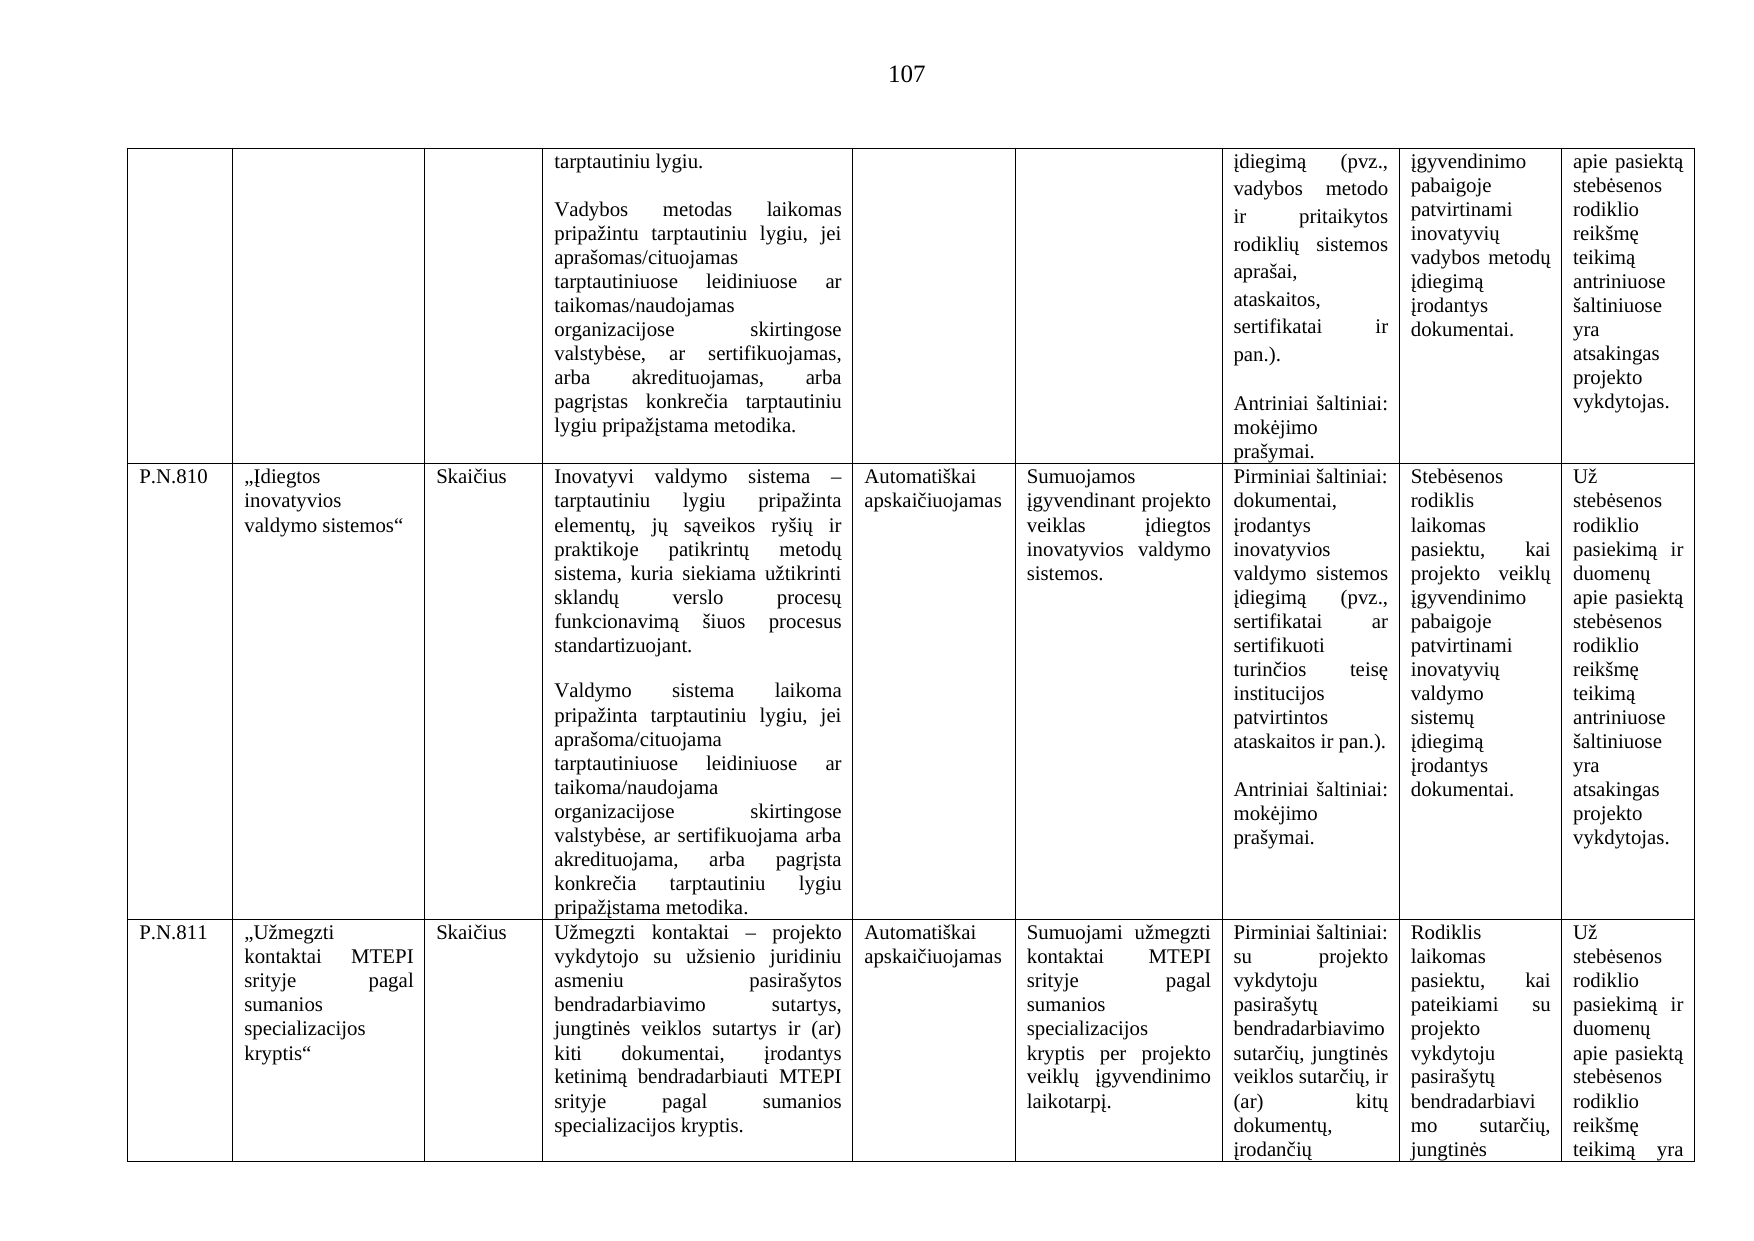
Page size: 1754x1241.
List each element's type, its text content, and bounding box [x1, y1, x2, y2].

table_cell P.N.810 [128, 464, 232, 919]
table_cell Pirminiai šaltiniai: su projekto vykdytoju pasirašytų bendradarbiavimo sutarčių, jungtinės veiklos sutarčių, ir (ar) kitų dokumentų, įrodančių [1223, 920, 1399, 1161]
table_cell Sumuojamos įgyvendinant projekto veiklas įdiegtos inovatyvios valdymo sistemos. [1016, 464, 1222, 919]
table_cell Už stebėsenos rodiklio pasiekimą ir duomenų apie pasiektą stebėsenos rodiklio reikšmę teikimą antriniuose šaltiniuose yra atsakingas projekto vykdytojas. [1562, 464, 1694, 919]
table_cell apie pasiektą stebėsenos rodiklio reikšmę teikimą antriniuose šaltiniuose yra atsakingas projekto vykdytojas. [1562, 149, 1694, 463]
table_cell „Užmegzti kontaktai MTEPI srityje pagal sumanios specializacijos kryptis“ [233, 920, 424, 1161]
table_cell [1016, 149, 1222, 463]
table_cell [128, 149, 232, 463]
table_cell Užmegzti kontaktai – projekto vykdytojo su užsienio juridiniu asmeniu pasirašytos bendradarbiavimo sutartys, jungtinės veiklos sutartys ir (ar) kiti dokumentai, įrodantys ketinimą bendradarbiauti MTEPI srityje pagal sumanios specializacijos kryptis. [543, 920, 852, 1161]
table_cell įgyvendinimo pabaigoje patvirtinami inovatyvių vadybos metodų įdiegimą įrodantys dokumentai. [1400, 149, 1561, 463]
table_cell Automatiškai apskaičiuojamas [853, 464, 1015, 919]
table_cell tarptautiniu lygiu. Vadybos metodas laikomas pripažintu tarptautiniu lygiu, jei aprašomas/cituojamas tarptautiniuose leidiniuose ar taikomas/naudojamas organizacijose skirtingose valstybėse, ar sertifikuojamas, arba akredituojamas, arba pagrįstas konkrečia tarptautiniu lygiu pripažįstama metodika. [543, 149, 852, 463]
table_cell [853, 149, 1015, 463]
table_cell Už stebėsenos rodiklio pasiekimą ir duomenų apie pasiektą stebėsenos rodiklio reikšmę teikimą yra [1562, 920, 1694, 1161]
table_cell Skaičius [425, 464, 542, 919]
table_cell Sumuojami užmegzti kontaktai MTEPI srityje pagal sumanios specializacijos kryptis per projekto veiklų įgyvendinimo laikotarpį. [1016, 920, 1222, 1161]
table_cell Stebėsenos rodiklis laikomas pasiektu, kai projekto veiklų įgyvendinimo pabaigoje patvirtinami inovatyvių valdymo sistemų įdiegimą įrodantys dokumentai. [1400, 464, 1561, 919]
table_cell Rodiklis laikomas pasiektu, kai pateikiami su projekto vykdytoju pasirašytų bendradarbiavimo sutarčių, jungtinės [1400, 920, 1561, 1161]
table_cell [425, 149, 542, 463]
table_cell įdiegimą (pvz., vadybos metodo ir pritaikytos rodiklių sistemos aprašai, ataskaitos, sertifikatai ir pan.). Antriniai šaltiniai: mokėjimo prašymai. [1223, 149, 1399, 463]
table_cell [233, 149, 424, 463]
table_cell Automatiškai apskaičiuojamas [853, 920, 1015, 1161]
table_cell „Įdiegtos inovatyvios valdymo sistemos“ [233, 464, 424, 919]
table_cell P.N.811 [128, 920, 232, 1161]
table_cell Pirminiai šaltiniai: dokumentai, įrodantys inovatyvios valdymo sistemos įdiegimą (pvz., sertifikatai ar sertifikuoti turinčios teisę institucijos patvirtintos ataskaitos ir pan.). Antriniai šaltiniai: mokėjimo prašymai. [1223, 464, 1399, 919]
table_cell Inovatyvi valdymo sistema –tarptautiniu lygiu pripažinta elementų, jų sąveikos ryšių ir praktikoje patikrintų metodų sistema, kuria siekiama užtikrinti sklandų verslo procesų funkcionavimą šiuos procesus standartizuojant. Valdymo sistema laikoma pripažinta tarptautiniu lygiu, jei aprašoma/cituojama tarptautiniuose leidiniuose ar taikoma/naudojama organizacijose skirtingose valstybėse, ar sertifikuojama arba akredituojama, arba pagrįsta konkrečia tarptautiniu lygiu pripažįstama metodika. [543, 464, 852, 919]
table_cell Skaičius [425, 920, 542, 1161]
